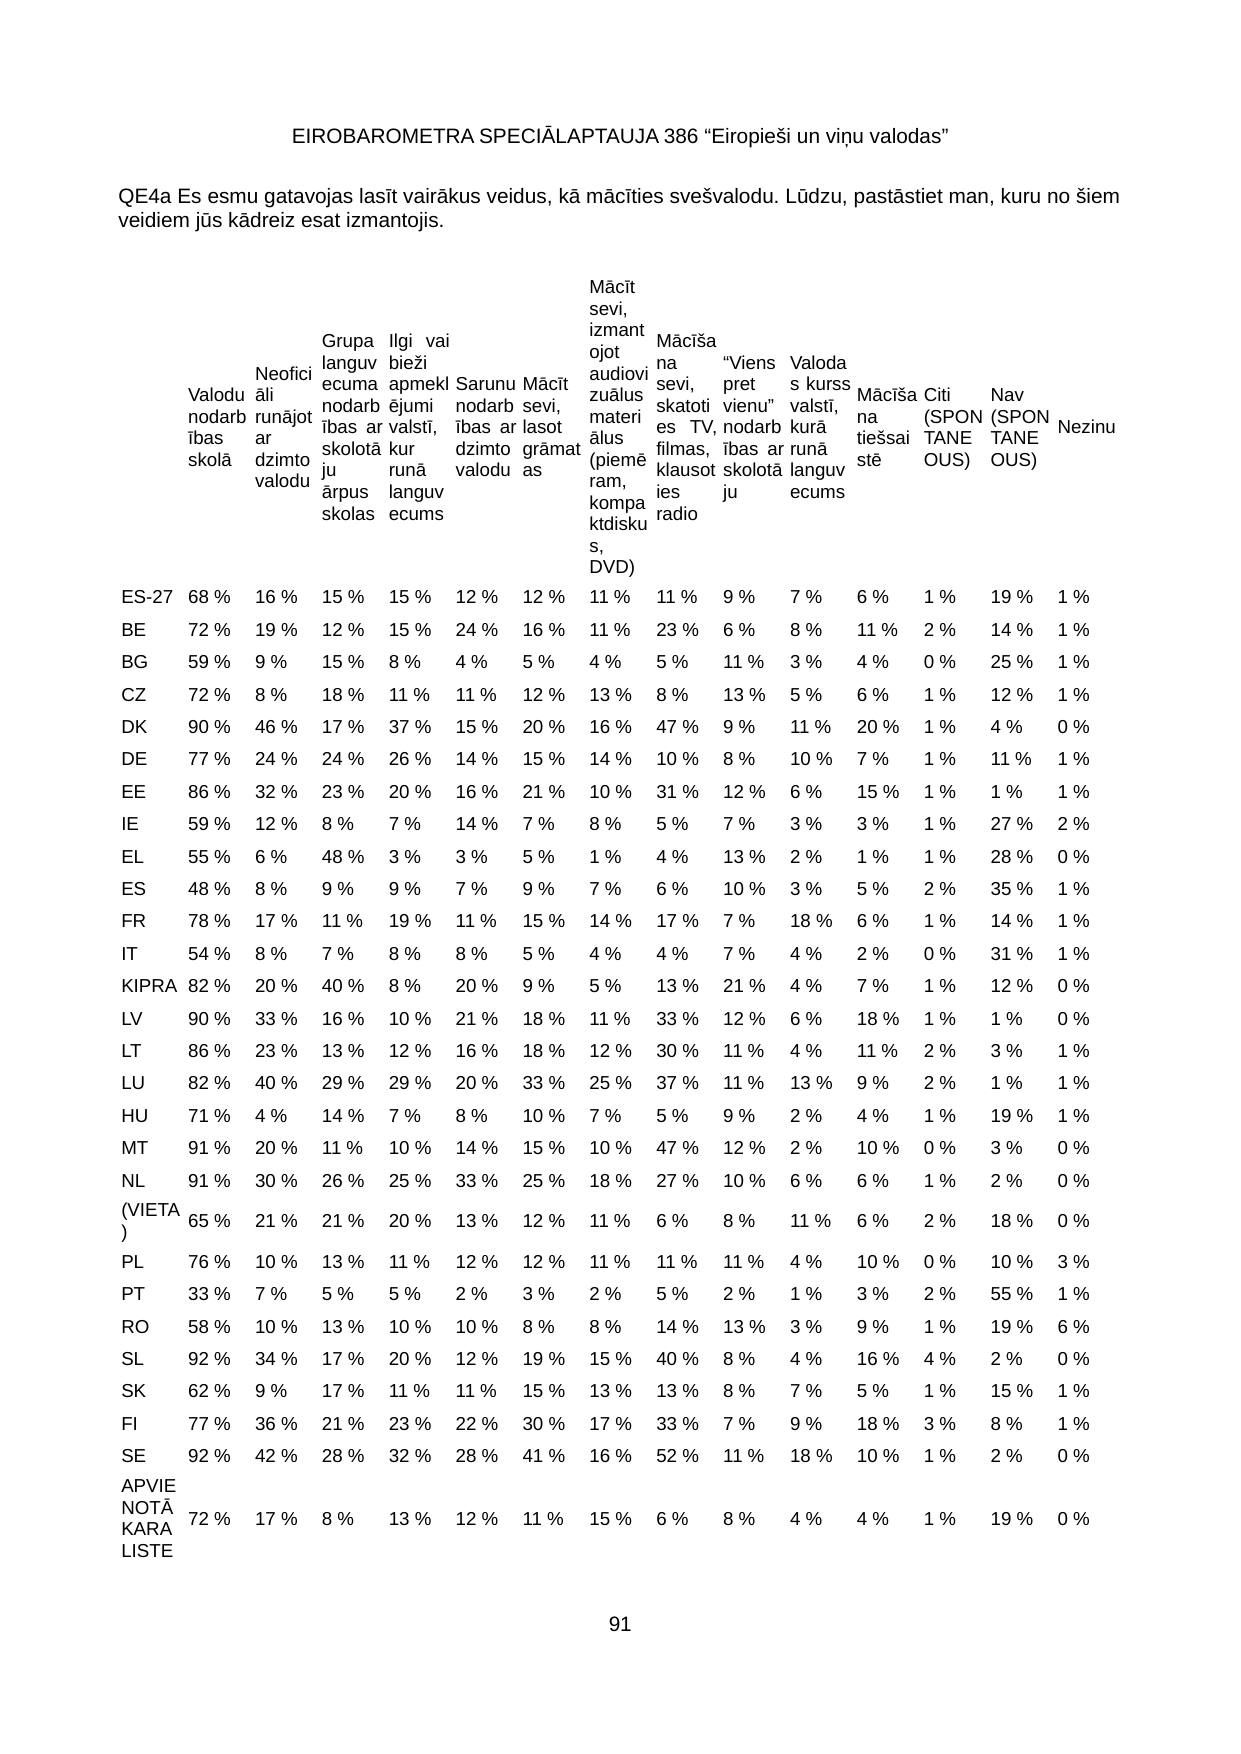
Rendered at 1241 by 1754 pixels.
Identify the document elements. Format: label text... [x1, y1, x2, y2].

table_cell 20 % [386, 1196, 452, 1245]
table_cell 17 % [586, 1407, 653, 1440]
table_cell 8 % [386, 970, 452, 1002]
table_cell 23 % [319, 775, 386, 808]
table_cell 13 % [319, 1245, 386, 1278]
table_cell 15 % [319, 581, 386, 613]
table_cell 2 % [921, 1067, 987, 1099]
table_cell 24 % [252, 743, 319, 775]
table_cell 13 % [720, 840, 787, 872]
table_cell 3 % [854, 1278, 921, 1310]
table_cell 0 % [1054, 970, 1121, 1002]
table_cell 91 % [185, 1164, 252, 1196]
table_cell 7 % [787, 1375, 854, 1407]
table_cell 5 % [653, 1278, 720, 1310]
table_cell 5 % [586, 970, 653, 1002]
table_cell 18 % [988, 1196, 1054, 1245]
table_cell 15 % [386, 581, 452, 613]
table_cell 18 % [854, 1407, 921, 1440]
table_cell 2 % [921, 1196, 987, 1245]
table_cell 1 % [1054, 873, 1121, 905]
table_cell 55 % [988, 1278, 1054, 1310]
table_cell 7 % [519, 808, 586, 840]
table_cell 11 % [787, 1196, 854, 1245]
table_cell 1 % [1054, 1034, 1121, 1067]
table_cell 31 % [988, 937, 1054, 969]
table_cell 15 % [586, 1472, 653, 1564]
table_cell 9 % [854, 1067, 921, 1099]
table_cell 13 % [720, 678, 787, 710]
table_cell 13 % [586, 1375, 653, 1407]
table_cell 33 % [453, 1164, 519, 1196]
table_cell 22 % [453, 1407, 519, 1440]
table_cell 8 % [453, 937, 519, 969]
table_cell 40 % [252, 1067, 319, 1099]
table_cell 1 % [988, 1002, 1054, 1034]
table_cell 10 % [386, 1310, 452, 1342]
table_cell 2 % [988, 1440, 1054, 1472]
table_cell 5 % [653, 1099, 720, 1132]
table_cell 14 % [653, 1310, 720, 1342]
table_cell SE [118, 1440, 185, 1472]
table_cell 1 % [921, 1310, 987, 1342]
table_cell 77 % [185, 1407, 252, 1440]
table_cell 33 % [519, 1067, 586, 1099]
table_cell 11 % [988, 743, 1054, 775]
table_cell 5 % [787, 678, 854, 710]
table_header Grupa languvecuma nodarbības ar skolotāju ārpus skolas [319, 273, 386, 581]
table_cell 4 % [921, 1343, 987, 1375]
table_cell DK [118, 710, 185, 743]
table_cell 11 % [586, 581, 653, 613]
table_cell 35 % [988, 873, 1054, 905]
table_cell KIPRA [118, 970, 185, 1002]
table_cell 55 % [185, 840, 252, 872]
table_cell 24 % [319, 743, 386, 775]
table_cell 13 % [653, 1375, 720, 1407]
table_cell 11 % [854, 1034, 921, 1067]
table_cell 5 % [854, 873, 921, 905]
table_cell 19 % [988, 1310, 1054, 1342]
table_cell 5 % [519, 646, 586, 678]
table_cell 12 % [519, 581, 586, 613]
table_cell 54 % [185, 937, 252, 969]
table_cell 11 % [586, 1002, 653, 1034]
table_cell 24 % [453, 613, 519, 646]
table_cell 15 % [386, 613, 452, 646]
table_cell 47 % [653, 710, 720, 743]
table_header Nezinu [1054, 273, 1121, 581]
table_cell 2 % [988, 1164, 1054, 1196]
table_cell 0 % [1054, 1164, 1121, 1196]
table_cell 1 % [1054, 775, 1121, 808]
table_cell 26 % [386, 743, 452, 775]
table_cell 10 % [252, 1245, 319, 1278]
table_cell 1 % [988, 1067, 1054, 1099]
table_cell 11 % [720, 1067, 787, 1099]
table_cell 14 % [453, 743, 519, 775]
table_cell 13 % [319, 1310, 386, 1342]
table_cell 17 % [252, 1472, 319, 1564]
table_cell 3 % [988, 1034, 1054, 1067]
table_cell SL [118, 1343, 185, 1375]
table_cell 3 % [787, 646, 854, 678]
table_cell 17 % [319, 1375, 386, 1407]
table_cell 15 % [586, 1343, 653, 1375]
table_cell 18 % [787, 905, 854, 937]
table_cell 4 % [787, 1472, 854, 1564]
table_cell 10 % [386, 1132, 452, 1164]
table_cell 3 % [988, 1132, 1054, 1164]
table_cell 8 % [720, 1472, 787, 1564]
table_cell 15 % [519, 905, 586, 937]
table_cell 11 % [386, 1375, 452, 1407]
table_cell EL [118, 840, 185, 872]
table_cell 12 % [453, 1472, 519, 1564]
table_cell 72 % [185, 1472, 252, 1564]
table_cell 16 % [519, 613, 586, 646]
table_cell 46 % [252, 710, 319, 743]
table_cell 5 % [653, 646, 720, 678]
table_cell 6 % [720, 613, 787, 646]
table_cell 15 % [854, 775, 921, 808]
table_cell 42 % [252, 1440, 319, 1472]
table_cell 7 % [586, 873, 653, 905]
table_cell 9 % [720, 710, 787, 743]
table_cell 4 % [653, 840, 720, 872]
table_cell 30 % [519, 1407, 586, 1440]
table_cell 36 % [252, 1407, 319, 1440]
table_cell 1 % [921, 775, 987, 808]
table_cell 11 % [453, 905, 519, 937]
table_cell FR [118, 905, 185, 937]
table_cell 30 % [252, 1164, 319, 1196]
table_cell 33 % [185, 1278, 252, 1310]
table_cell 2 % [453, 1278, 519, 1310]
table_cell 2 % [787, 1132, 854, 1164]
table_cell 9 % [854, 1310, 921, 1342]
table_cell 13 % [720, 1310, 787, 1342]
table_cell 7 % [720, 937, 787, 969]
table_header Nav (SPONTANEOUS) [988, 273, 1054, 581]
table_cell 14 % [586, 743, 653, 775]
table_cell 11 % [586, 1196, 653, 1245]
table_cell 8 % [586, 808, 653, 840]
table_cell 1 % [921, 710, 987, 743]
table_cell 29 % [319, 1067, 386, 1099]
table_cell 33 % [252, 1002, 319, 1034]
table_cell 12 % [386, 1034, 452, 1067]
table_cell 8 % [586, 1310, 653, 1342]
table_header Sarunu nodarbības ar dzimto valodu [453, 273, 519, 581]
table_cell 20 % [386, 775, 452, 808]
table_cell 11 % [720, 1245, 787, 1278]
table_cell SK [118, 1375, 185, 1407]
table_cell 6 % [787, 1002, 854, 1034]
table_cell 68 % [185, 581, 252, 613]
table_cell 1 % [1054, 581, 1121, 613]
table_cell 4 % [586, 646, 653, 678]
table_cell 7 % [386, 808, 452, 840]
table_cell 3 % [921, 1407, 987, 1440]
table_cell 8 % [453, 1099, 519, 1132]
table_cell LU [118, 1067, 185, 1099]
table_header Mācīt sevi, izmantojot audiovizuālus materiālus (piemēram, kompaktdiskus, DVD) [586, 273, 653, 581]
table_cell BG [118, 646, 185, 678]
table_cell 4 % [988, 710, 1054, 743]
table_cell 1 % [921, 808, 987, 840]
table_cell 1 % [988, 775, 1054, 808]
table_cell 3 % [787, 873, 854, 905]
table_cell 10 % [787, 743, 854, 775]
table_cell 15 % [319, 646, 386, 678]
table_cell 20 % [453, 1067, 519, 1099]
table_header Neoficiāli runājot ar dzimto valodu [252, 273, 319, 581]
table_cell 10 % [653, 743, 720, 775]
table_cell 86 % [185, 775, 252, 808]
table_cell 13 % [586, 678, 653, 710]
table_cell 4 % [854, 646, 921, 678]
table_cell 25 % [519, 1164, 586, 1196]
table_cell 23 % [653, 613, 720, 646]
table_cell 23 % [386, 1407, 452, 1440]
table_cell 5 % [319, 1278, 386, 1310]
table_cell 1 % [921, 1099, 987, 1132]
table_cell 3 % [386, 840, 452, 872]
table_cell 2 % [921, 1278, 987, 1310]
table_header Citi (SPONTANEOUS) [921, 273, 987, 581]
table_cell 10 % [453, 1310, 519, 1342]
table_cell 25 % [988, 646, 1054, 678]
table_cell 9 % [787, 1407, 854, 1440]
table_cell 25 % [586, 1067, 653, 1099]
table_cell ES-27 [118, 581, 185, 613]
table_cell 0 % [1054, 840, 1121, 872]
table_cell 18 % [586, 1164, 653, 1196]
table_cell 1 % [921, 1375, 987, 1407]
table_cell 11 % [720, 1440, 787, 1472]
table_cell 5 % [854, 1375, 921, 1407]
table_cell 62 % [185, 1375, 252, 1407]
table_cell 10 % [386, 1002, 452, 1034]
table_cell 18 % [519, 1002, 586, 1034]
table_cell 59 % [185, 646, 252, 678]
table_cell 8 % [386, 937, 452, 969]
table_cell LT [118, 1034, 185, 1067]
table_cell 10 % [720, 873, 787, 905]
table_cell 16 % [319, 1002, 386, 1034]
table_cell 91 % [185, 1132, 252, 1164]
table_cell 9 % [720, 581, 787, 613]
table_cell 1 % [787, 1278, 854, 1310]
table_cell 20 % [252, 970, 319, 1002]
table_cell 5 % [386, 1278, 452, 1310]
table_cell 48 % [319, 840, 386, 872]
table_cell 6 % [854, 581, 921, 613]
table_cell 1 % [854, 840, 921, 872]
table_cell 6 % [653, 1196, 720, 1245]
table_cell 1 % [921, 1440, 987, 1472]
table_header Valodas kurss valstī, kurā runā languvecums [787, 273, 854, 581]
table_cell 11 % [586, 613, 653, 646]
table_cell 11 % [720, 1034, 787, 1067]
table_cell 21 % [519, 775, 586, 808]
table_cell 9 % [519, 873, 586, 905]
table_cell 7 % [720, 808, 787, 840]
table_cell 90 % [185, 710, 252, 743]
table_cell 92 % [185, 1440, 252, 1472]
table_cell 12 % [453, 1343, 519, 1375]
table_cell 20 % [453, 970, 519, 1002]
table_cell 1 % [1054, 613, 1121, 646]
table_cell 21 % [453, 1002, 519, 1034]
table_cell 41 % [519, 1440, 586, 1472]
table_cell 10 % [586, 1132, 653, 1164]
table_cell 11 % [854, 613, 921, 646]
table_cell 8 % [988, 1407, 1054, 1440]
table_cell 13 % [787, 1067, 854, 1099]
table_cell 2 % [787, 1099, 854, 1132]
table_cell 20 % [519, 710, 586, 743]
table_cell 9 % [319, 873, 386, 905]
table_cell 29 % [386, 1067, 452, 1099]
table_cell 1 % [1054, 646, 1121, 678]
table_cell 1 % [1054, 1407, 1121, 1440]
table_cell 15 % [519, 1132, 586, 1164]
table_cell 10 % [854, 1245, 921, 1278]
table_cell IE [118, 808, 185, 840]
table_cell 17 % [653, 905, 720, 937]
table_cell 3 % [1054, 1245, 1121, 1278]
table_cell 34 % [252, 1343, 319, 1375]
table_cell 40 % [319, 970, 386, 1002]
table_cell 12 % [453, 581, 519, 613]
table_cell 12 % [252, 808, 319, 840]
table_cell 8 % [252, 678, 319, 710]
table_cell 19 % [386, 905, 452, 937]
table_cell IT [118, 937, 185, 969]
table_cell 32 % [386, 1440, 452, 1472]
table_cell 6 % [653, 873, 720, 905]
table_cell 21 % [720, 970, 787, 1002]
table_cell 7 % [720, 905, 787, 937]
table_cell 6 % [854, 905, 921, 937]
table_cell 2 % [854, 937, 921, 969]
table_cell 17 % [319, 1343, 386, 1375]
table_cell 6 % [787, 1164, 854, 1196]
table_cell 15 % [453, 710, 519, 743]
table_cell 19 % [252, 613, 319, 646]
table_cell 2 % [586, 1278, 653, 1310]
table_cell 11 % [453, 1375, 519, 1407]
table_cell 2 % [988, 1343, 1054, 1375]
table_cell 1 % [921, 581, 987, 613]
table_cell 1 % [921, 840, 987, 872]
table_cell 21 % [252, 1196, 319, 1245]
table_cell 8 % [319, 808, 386, 840]
table_cell 11 % [319, 1132, 386, 1164]
table_cell 14 % [453, 1132, 519, 1164]
table_cell 9 % [252, 1375, 319, 1407]
table_cell 0 % [921, 646, 987, 678]
table_cell 1 % [1054, 1099, 1121, 1132]
table_cell 7 % [252, 1278, 319, 1310]
table_cell 0 % [921, 937, 987, 969]
table_cell 82 % [185, 970, 252, 1002]
table_cell 27 % [653, 1164, 720, 1196]
table_cell 8 % [720, 1375, 787, 1407]
table_cell 2 % [921, 1034, 987, 1067]
table_cell 13 % [453, 1196, 519, 1245]
table_cell 10 % [720, 1164, 787, 1196]
table_cell 0 % [1054, 1472, 1121, 1564]
table_cell 12 % [586, 1034, 653, 1067]
table_cell 20 % [252, 1132, 319, 1164]
table_header Ilgi vai bieži apmeklējumi valstī, kur runā languvecums [386, 273, 452, 581]
table_cell 13 % [386, 1472, 452, 1564]
table_cell 11 % [720, 646, 787, 678]
table_cell 4 % [787, 1034, 854, 1067]
table_cell 11 % [653, 1245, 720, 1278]
table_cell 9 % [720, 1099, 787, 1132]
table_cell 76 % [185, 1245, 252, 1278]
table_cell 9 % [252, 646, 319, 678]
table_cell 1 % [1054, 905, 1121, 937]
table_cell 8 % [653, 678, 720, 710]
table_cell 21 % [319, 1407, 386, 1440]
table_cell MT [118, 1132, 185, 1164]
table_cell 47 % [653, 1132, 720, 1164]
text QE4a Es esmu gatavojas lasīt vairākus veidus, kā mācīties svešvalodu. Lūdzu, pastāstiet man, kuru no šiem veidiem jūs kādreiz esat izmantojis. [118, 183, 1122, 231]
table_cell 5 % [519, 937, 586, 969]
table_cell 6 % [854, 1196, 921, 1245]
table_cell 1 % [1054, 678, 1121, 710]
table_cell 11 % [586, 1245, 653, 1278]
table_cell 1 % [921, 1002, 987, 1034]
table_cell 48 % [185, 873, 252, 905]
table_cell 13 % [653, 970, 720, 1002]
table_cell 10 % [854, 1132, 921, 1164]
table_cell 3 % [787, 808, 854, 840]
table_header Mācīt sevi, lasot grāmatas [519, 273, 586, 581]
table_cell 28 % [988, 840, 1054, 872]
table_cell 11 % [519, 1472, 586, 1564]
table_header Mācīšana tiešsaistē [854, 273, 921, 581]
table_cell 12 % [720, 1002, 787, 1034]
table_cell 11 % [453, 678, 519, 710]
table_cell 31 % [653, 775, 720, 808]
table_cell 12 % [519, 1245, 586, 1278]
table_cell 2 % [921, 873, 987, 905]
table_cell 14 % [453, 808, 519, 840]
table_cell 19 % [988, 1472, 1054, 1564]
table_cell 4 % [453, 646, 519, 678]
table_cell 2 % [787, 840, 854, 872]
table_cell 4 % [787, 1343, 854, 1375]
table_cell 19 % [988, 581, 1054, 613]
table_cell 16 % [252, 581, 319, 613]
table_cell 7 % [319, 937, 386, 969]
table_cell 78 % [185, 905, 252, 937]
table_cell 1 % [921, 970, 987, 1002]
table_cell 12 % [720, 775, 787, 808]
table_cell 77 % [185, 743, 252, 775]
table_cell 1 % [921, 1164, 987, 1196]
table_cell 17 % [319, 710, 386, 743]
table_cell 8 % [720, 1343, 787, 1375]
table_cell 8 % [519, 1310, 586, 1342]
table_cell 33 % [653, 1002, 720, 1034]
table_cell 0 % [1054, 1132, 1121, 1164]
table_cell 65 % [185, 1196, 252, 1245]
table_cell 8 % [386, 646, 452, 678]
table_cell FI [118, 1407, 185, 1440]
table_cell 8 % [787, 613, 854, 646]
table_cell 1 % [921, 1472, 987, 1564]
table_header “Viens pret vienu” nodarbības ar skolotāju [720, 273, 787, 581]
table_cell 2 % [1054, 808, 1121, 840]
table_cell 28 % [453, 1440, 519, 1472]
table_cell 10 % [519, 1099, 586, 1132]
table_cell HU [118, 1099, 185, 1132]
table_cell 11 % [386, 1245, 452, 1278]
table_header Valodu nodarbības skolā [185, 273, 252, 581]
table_cell 16 % [586, 710, 653, 743]
table_cell PT [118, 1278, 185, 1310]
table_cell 25 % [386, 1164, 452, 1196]
table_cell 3 % [854, 808, 921, 840]
table_cell 32 % [252, 775, 319, 808]
table_cell 0 % [921, 1245, 987, 1278]
table_cell 4 % [252, 1099, 319, 1132]
table_cell 6 % [252, 840, 319, 872]
table_cell 20 % [854, 710, 921, 743]
table_cell 7 % [720, 1407, 787, 1440]
table_cell 23 % [252, 1034, 319, 1067]
table_cell 1 % [586, 840, 653, 872]
table_cell 0 % [1054, 710, 1121, 743]
table_cell 8 % [720, 743, 787, 775]
table_cell 4 % [586, 937, 653, 969]
table_cell 18 % [787, 1440, 854, 1472]
table_cell 12 % [519, 678, 586, 710]
table_cell 72 % [185, 678, 252, 710]
table_cell 37 % [386, 710, 452, 743]
table_cell 12 % [319, 613, 386, 646]
table_cell CZ [118, 678, 185, 710]
table_cell 1 % [921, 905, 987, 937]
table_header Mācīšana sevi, skatoties TV, filmas, klausoties radio [653, 273, 720, 581]
table_cell 6 % [787, 775, 854, 808]
table_cell 27 % [988, 808, 1054, 840]
table_cell 4 % [854, 1472, 921, 1564]
table_cell 4 % [854, 1099, 921, 1132]
table_cell 8 % [319, 1472, 386, 1564]
table_cell RO [118, 1310, 185, 1342]
table_cell 3 % [453, 840, 519, 872]
table_cell 1 % [1054, 1278, 1121, 1310]
table_cell 0 % [1054, 1196, 1121, 1245]
table_cell 12 % [453, 1245, 519, 1278]
table_cell DE [118, 743, 185, 775]
table_cell 8 % [252, 873, 319, 905]
table_cell 3 % [787, 1310, 854, 1342]
table_cell 5 % [653, 808, 720, 840]
table_cell 20 % [386, 1343, 452, 1375]
table_cell 40 % [653, 1343, 720, 1375]
table_cell 12 % [988, 678, 1054, 710]
table_cell 12 % [988, 970, 1054, 1002]
table_cell 72 % [185, 613, 252, 646]
table_cell 4 % [787, 937, 854, 969]
table_cell BE [118, 613, 185, 646]
table_cell 11 % [386, 678, 452, 710]
table_cell 19 % [988, 1099, 1054, 1132]
table_cell 4 % [787, 970, 854, 1002]
table_cell 1 % [921, 743, 987, 775]
table_cell 7 % [586, 1099, 653, 1132]
table_cell 10 % [586, 775, 653, 808]
table_cell 90 % [185, 1002, 252, 1034]
table_cell 11 % [653, 581, 720, 613]
table_cell LV [118, 1002, 185, 1034]
table_cell 3 % [519, 1278, 586, 1310]
table_cell 1 % [1054, 937, 1121, 969]
table_cell 37 % [653, 1067, 720, 1099]
table_cell 30 % [653, 1034, 720, 1067]
table_cell 8 % [720, 1196, 787, 1245]
table_cell 86 % [185, 1034, 252, 1067]
table_cell 14 % [319, 1099, 386, 1132]
table_cell 15 % [988, 1375, 1054, 1407]
table_cell 0 % [1054, 1440, 1121, 1472]
table_cell PL [118, 1245, 185, 1278]
table_cell 2 % [720, 1278, 787, 1310]
table_cell 15 % [519, 1375, 586, 1407]
table_cell 1 % [1054, 1067, 1121, 1099]
table_cell 59 % [185, 808, 252, 840]
table_cell 16 % [453, 775, 519, 808]
table_cell 0 % [1054, 1343, 1121, 1375]
table_cell 19 % [519, 1343, 586, 1375]
table_cell 4 % [653, 937, 720, 969]
table_cell 7 % [453, 873, 519, 905]
table_cell 21 % [319, 1196, 386, 1245]
table_cell 1 % [1054, 1375, 1121, 1407]
table_cell 18 % [519, 1034, 586, 1067]
table_cell EE [118, 775, 185, 808]
table_cell 10 % [988, 1245, 1054, 1278]
table_cell APVIENOTĀ KARALISTE [118, 1472, 185, 1564]
table_cell 16 % [854, 1343, 921, 1375]
table_cell 26 % [319, 1164, 386, 1196]
table_cell 16 % [453, 1034, 519, 1067]
table_cell 15 % [519, 743, 586, 775]
table_cell 0 % [921, 1132, 987, 1164]
table_cell 18 % [319, 678, 386, 710]
table_cell 14 % [586, 905, 653, 937]
table_cell 6 % [653, 1472, 720, 1564]
table_cell 82 % [185, 1067, 252, 1099]
table_cell 33 % [653, 1407, 720, 1440]
table_cell 28 % [319, 1440, 386, 1472]
table_cell 14 % [988, 905, 1054, 937]
table_cell 18 % [854, 1002, 921, 1034]
table_cell 0 % [1054, 1002, 1121, 1034]
table_cell 7 % [386, 1099, 452, 1132]
table_cell 71 % [185, 1099, 252, 1132]
table_cell 4 % [787, 1245, 854, 1278]
table_cell 1 % [1054, 743, 1121, 775]
table_cell 2 % [921, 613, 987, 646]
table_cell 5 % [519, 840, 586, 872]
table_cell 12 % [519, 1196, 586, 1245]
table_header [118, 273, 185, 581]
table_cell 7 % [854, 743, 921, 775]
table_cell 11 % [319, 905, 386, 937]
table_cell (VIETA) [118, 1196, 185, 1245]
table_cell NL [118, 1164, 185, 1196]
table_cell 12 % [720, 1132, 787, 1164]
table_cell 92 % [185, 1343, 252, 1375]
table_cell 11 % [787, 710, 854, 743]
table_cell 9 % [519, 970, 586, 1002]
table_cell 58 % [185, 1310, 252, 1342]
table_cell 1 % [921, 678, 987, 710]
table_cell 17 % [252, 905, 319, 937]
table_cell 6 % [1054, 1310, 1121, 1342]
table_cell 10 % [854, 1440, 921, 1472]
table_cell 8 % [252, 937, 319, 969]
table_cell 9 % [386, 873, 452, 905]
table_cell 10 % [252, 1310, 319, 1342]
table_cell 16 % [586, 1440, 653, 1472]
table_cell 6 % [854, 1164, 921, 1196]
table_cell 7 % [854, 970, 921, 1002]
table_cell 52 % [653, 1440, 720, 1472]
table_cell 7 % [787, 581, 854, 613]
table_cell 14 % [988, 613, 1054, 646]
table_cell ES [118, 873, 185, 905]
table_cell 13 % [319, 1034, 386, 1067]
table_cell 6 % [854, 678, 921, 710]
